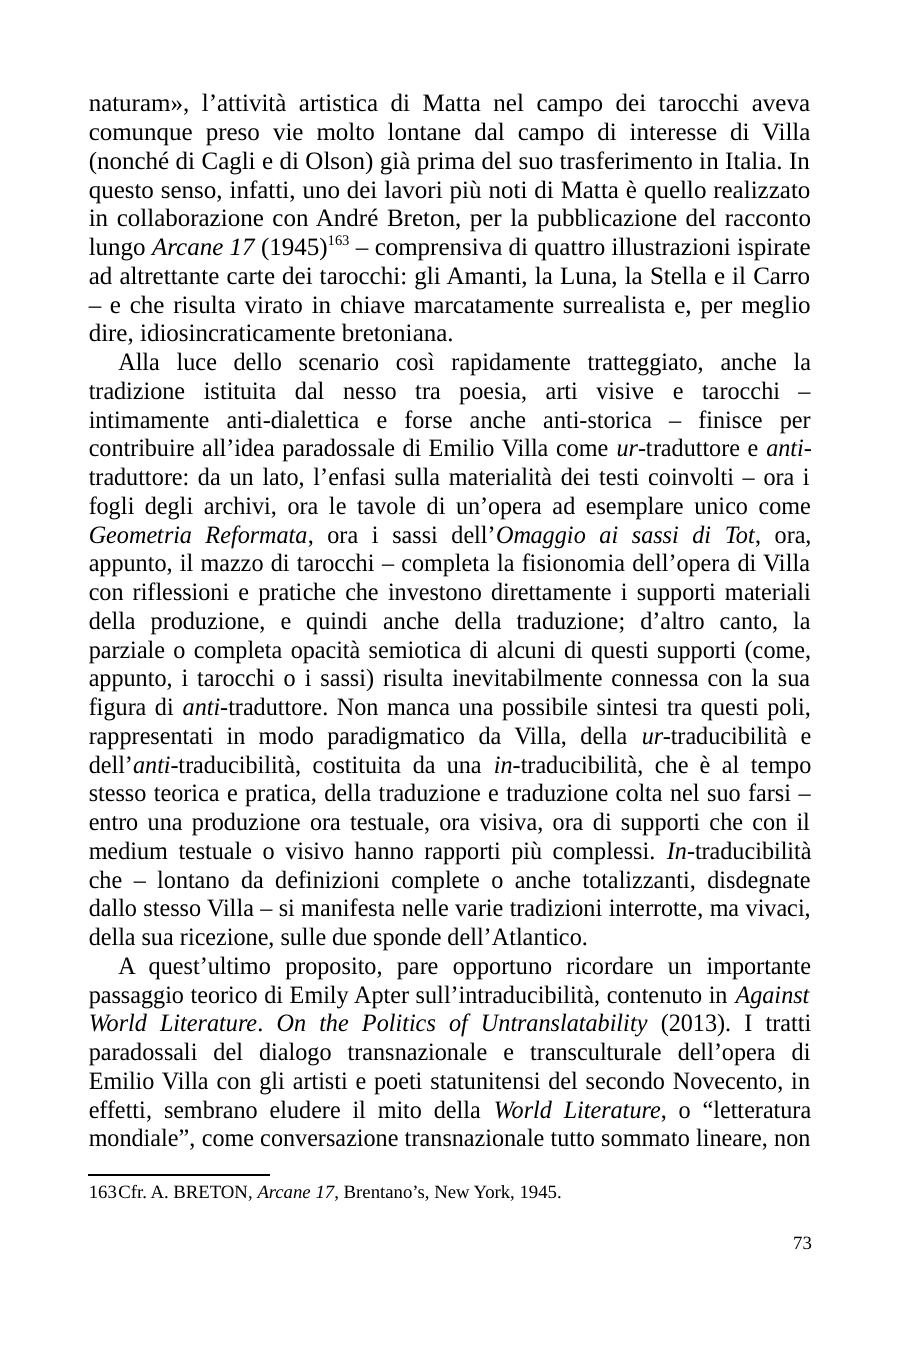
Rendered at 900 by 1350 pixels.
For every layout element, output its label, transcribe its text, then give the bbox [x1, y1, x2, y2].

text Cfr. A. BRETON, Arcane 17, Brentano’s, New York, 1945. [88, 1181, 811, 1202]
text Alla luce dello scenario così rapidamente tratteggiato, anche la tradizione istituita dal nesso tra poesia, arti visive e tarocchi – intimamente anti-dialettica e forse anche anti-storica – finisce per contribuire all’idea paradossale di Emilio Villa come ur-traduttore e anti-traduttore: da un lato, l’enfasi sulla materialità dei testi coinvolti – ora i fogli degli archivi, ora le tavole di un’opera ad esemplare unico come Geometria Reformata, ora i sassi dell’Omaggio ai sassi di Tot, ora, appunto, il mazzo di tarocchi – completa la fisionomia dell’opera di Villa con riflessioni e pratiche che investono direttamente i supporti materiali della produzione, e quindi anche della traduzione; d’altro canto, la parziale o completa opacità semiotica di alcuni di questi supporti (come, appunto, i tarocchi o i sassi) risulta inevitabilmente connessa con la sua figura di anti-traduttore. Non manca una possibile sintesi tra questi poli, rappresentati in modo paradigmatico da Villa, della ur-traducibilità e dell’anti-traducibilità, costituita da una in-traducibilità, che è al tempo stesso teorica e pratica, della traduzione e traduzione colta nel suo farsi – entro una produzione ora testuale, ora visiva, ora di supporti che con il medium testuale o visivo hanno rapporti più complessi. In-traducibilità che – lontano da definizioni complete o anche totalizzanti, disdegnate dallo stesso Villa – si manifesta nelle varie tradizioni interrotte, ma vivaci, della sua ricezione, sulle due sponde dell’Atlantico. [88, 347, 811, 951]
text naturam», l’attività artistica di Matta nel campo dei tarocchi aveva comunque preso vie molto lontane dal campo di interesse di Villa (nonché di Cagli e di Olson) già prima del suo trasferimento in Italia. In questo senso, infatti, uno dei lavori più noti di Matta è quello realizzato in collaborazione con André Breton, per la pubblicazione del racconto lungo Arcane 17 (1945) – comprensiva di quattro illustrazioni ispirate ad altrettante carte dei tarocchi: gli Amanti, la Luna, la Stella e il Carro – e che risulta virato in chiave marcatamente surrealista e, per meglio dire, idiosincraticamente bretoniana. [88, 88, 811, 347]
text A quest’ultimo proposito, pare opportuno ricordare un importante passaggio teorico di Emily Apter sull’intraducibilità, contenuto in Against World Literature. On the Politics of Untranslatability (2013). I tratti paradossali del dialogo transnazionale e transculturale dell’opera di Emilio Villa con gli artisti e poeti statunitensi del secondo Novecento, in effetti, sembrano eludere il mito della World Literature, o “letteratura mondiale”, come conversazione transnazionale tutto sommato lineare, non [88, 951, 811, 1152]
